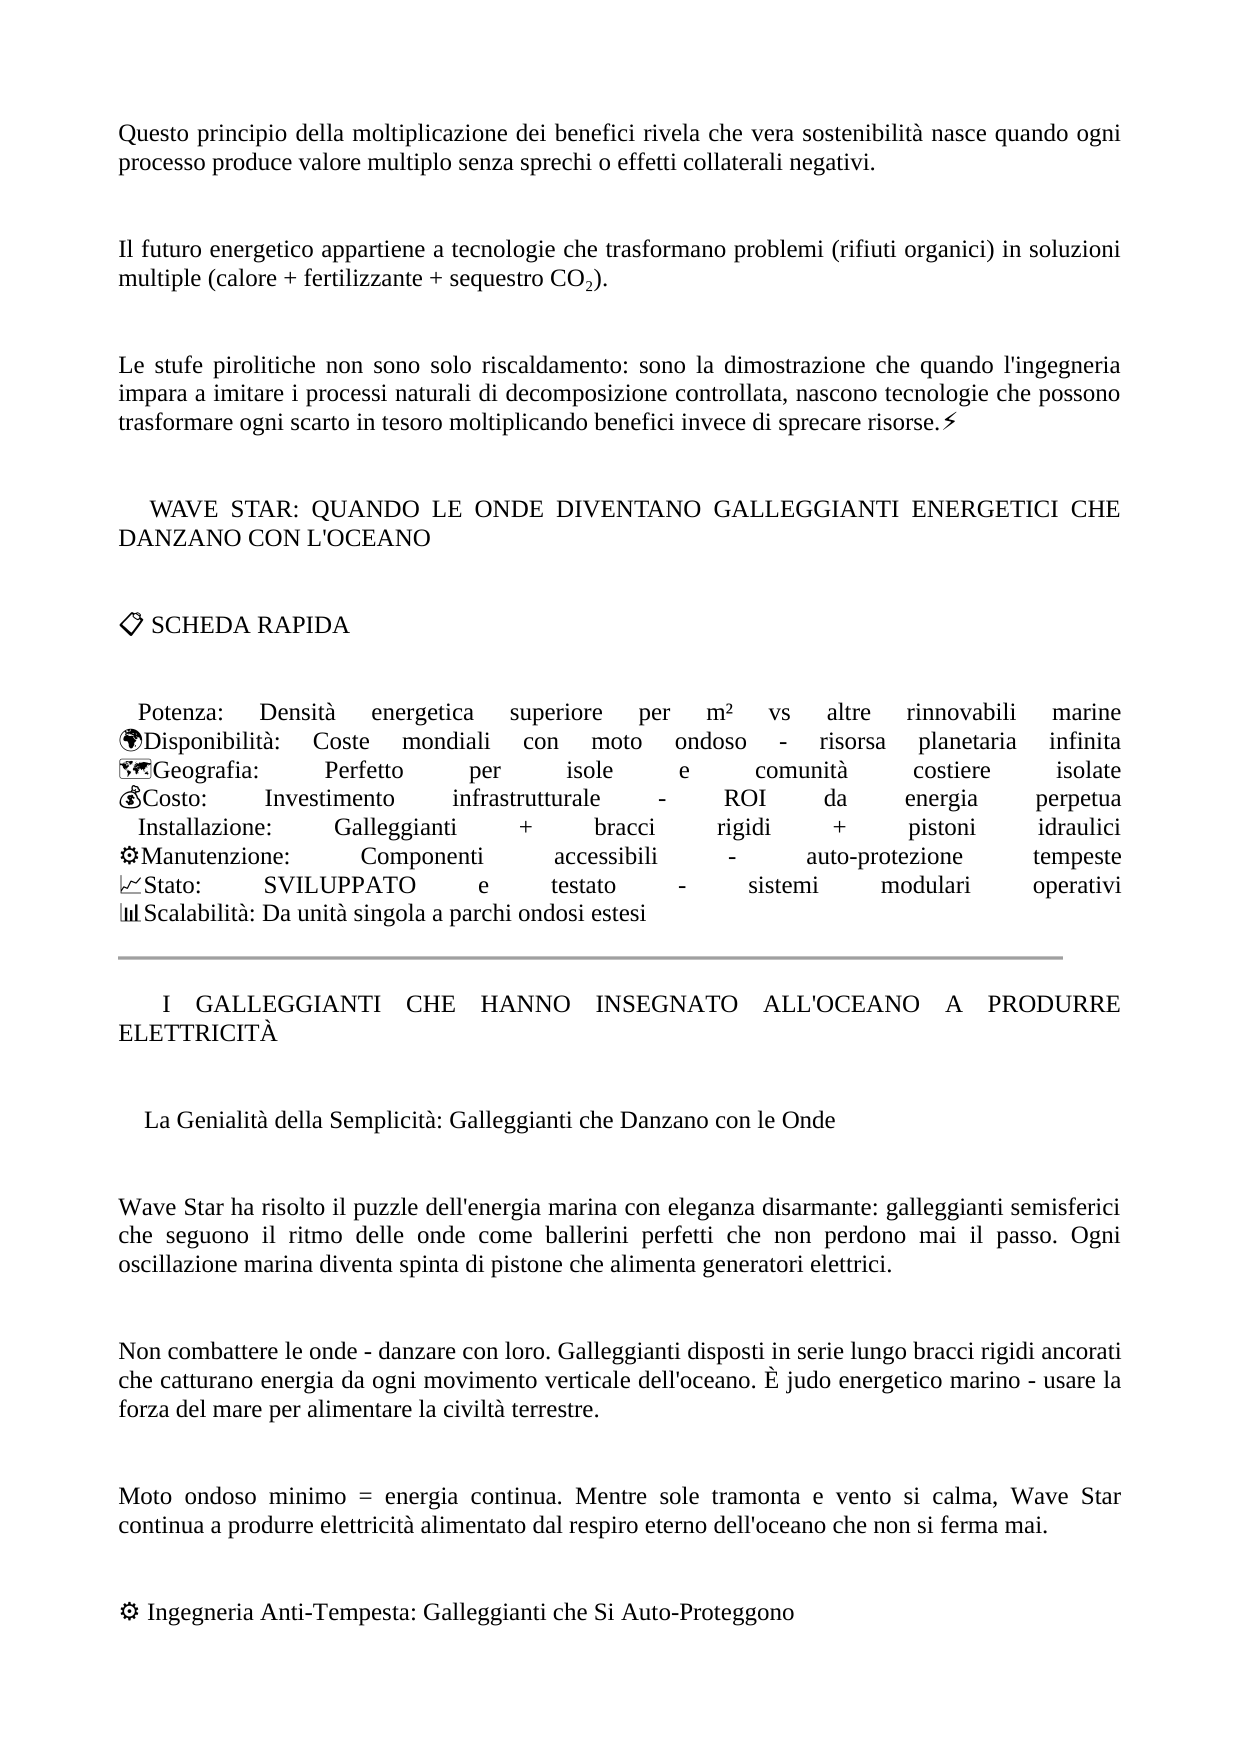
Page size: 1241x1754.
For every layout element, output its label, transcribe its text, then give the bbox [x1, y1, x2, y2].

text Non combattere le onde - danzare con loro. Galleggianti disposti in serie lungo bracci rigidi ancorati che catturano energia da ogni movimento verticale dell'oceano. È judo energetico marino - usare la forza del mare per alimentare la civiltà terrestre. [118, 1336, 1122, 1423]
text Moto ondoso minimo = energia continua. Mentre sole tramonta e vento si calma, Wave Star continua a produrre elettricità alimentato dal respiro eterno dell'oceano che non si ferma mai. [118, 1481, 1122, 1538]
text 🔋Potenza: Densità energetica superiore per m² vs altre rinnovabili marine 🌍Disponibilità: Coste mondiali con moto ondoso - risorsa planetaria infinita 🗺️Geografia: Perfetto per isole e comunità costiere isolate 💰Costo: Investimento infrastrutturale - ROI da energia perpetua 🔧Installazione: Galleggianti + bracci rigidi + pistoni idraulici ⚙️Manutenzione: Componenti accessibili - auto-protezione tempeste 📈Stato: SVILUPPATO e testato - sistemi modulari operativi 📊Scalabilità: Da unità singola a parchi ondosi estesi [118, 697, 1122, 927]
subtitle ⚙️ Ingegneria Anti-Tempesta: Galleggianti che Si Auto-Proteggono [118, 1597, 1122, 1626]
text Questo principio della moltiplicazione dei benefici rivela che vera sostenibilità nasce quando ogni processo produce valore multiplo senza sprechi o effetti collaterali negativi. [118, 118, 1122, 176]
text Wave Star ha risolto il puzzle dell'energia marina con eleganza disarmante: galleggianti semisferici che seguono il ritmo delle onde come ballerini perfetti che non perdono mai il passo. Ogni oscillazione marina diventa spinta di pistone che alimenta generatori elettrici. [118, 1192, 1122, 1278]
subtitle 📖 I GALLEGGIANTI CHE HANNO INSEGNATO ALL'OCEANO A PRODURRE ELETTRICITÀ [118, 989, 1122, 1046]
subtitle 📋 SCHEDA RAPIDA [118, 610, 1122, 639]
text Le stufe pirolitiche non sono solo riscaldamento: sono la dimostrazione che quando l'ingegneria impara a imitare i processi naturali di decomposizione controllata, nascono tecnologie che possono trasformare ogni scarto in tesoro moltiplicando benefici invece di sprecare risorse.🔥🌱⚡ [118, 350, 1122, 436]
text Il futuro energetico appartiene a tecnologie che trasformano problemi (rifiuti organici) in soluzioni multiple (calore + fertilizzante + sequestro CO₂). [118, 234, 1122, 291]
subtitle 🎯 La Genialità della Semplicità: Galleggianti che Danzano con le Onde [118, 1105, 1122, 1133]
subtitle 🌊 WAVE STAR: QUANDO LE ONDE DIVENTANO GALLEGGIANTI ENERGETICI CHE DANZANO CON L'OCEANO [118, 494, 1122, 552]
